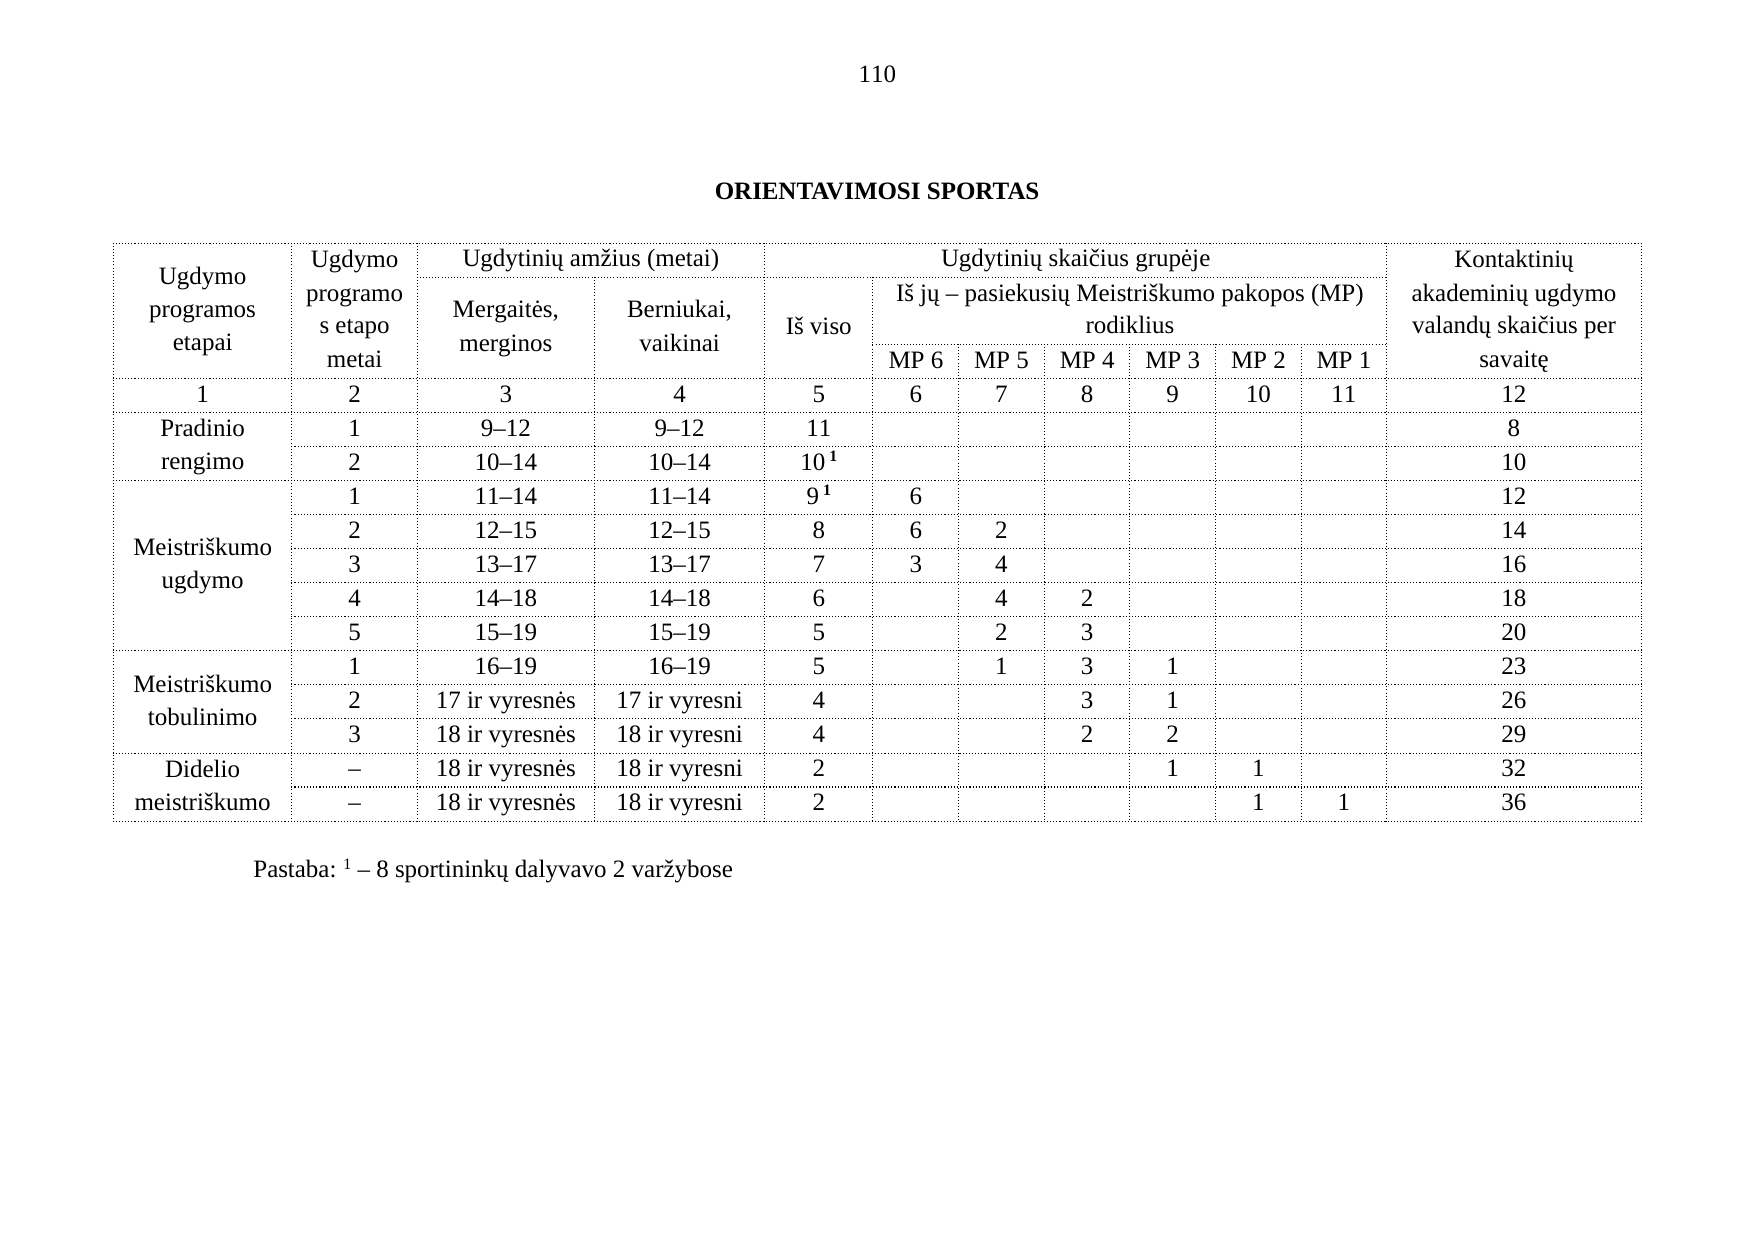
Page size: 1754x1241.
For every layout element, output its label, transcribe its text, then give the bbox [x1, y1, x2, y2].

table_cell Berniukai, vaikinai [594, 277, 764, 378]
table_cell 1 [113, 378, 292, 412]
table_cell 15–19 [594, 616, 764, 650]
table_cell 10 1 [764, 446, 873, 480]
table_cell 6 [873, 480, 958, 514]
table_cell [1301, 548, 1387, 582]
table_cell 8 [1387, 412, 1641, 446]
table_cell 1 [959, 650, 1044, 684]
table_cell 3 [292, 548, 417, 582]
table_cell 5 [764, 616, 873, 650]
table_cell [1130, 412, 1215, 446]
table_cell [1215, 480, 1301, 514]
table_cell [1130, 514, 1215, 548]
table_cell Pradinio rengimo [113, 412, 292, 480]
table_cell 4 [292, 582, 417, 616]
table_cell Meistriškumo ugdymo [113, 480, 292, 650]
table_cell [1130, 616, 1215, 650]
table_cell 3 [1044, 616, 1130, 650]
table_header Kontaktinių akademinių ugdymo valandų skaičius per savaitę [1387, 243, 1641, 378]
table_cell 13–17 [417, 548, 594, 582]
table_cell 10–14 [417, 446, 594, 480]
table_header Ugdymo programos etapo metai [292, 243, 417, 378]
table_cell 15–19 [417, 616, 594, 650]
table_cell 1 [1130, 753, 1215, 786]
table_cell [1215, 548, 1301, 582]
table_cell MP 2 [1215, 344, 1301, 378]
table_header Ugdytinių skaičius grupėje [764, 243, 1387, 277]
table_cell [959, 684, 1044, 718]
table_cell [1301, 753, 1387, 786]
table_cell 29 [1387, 718, 1641, 752]
table_cell 17 ir vyresnės [417, 684, 594, 718]
table_cell 6 [873, 514, 958, 548]
table_cell [873, 616, 958, 650]
table_cell 11 [764, 412, 873, 446]
table_cell Mergaitės, merginos [417, 277, 594, 378]
table_cell – [292, 753, 417, 786]
table_cell 18 ir vyresnės [417, 786, 594, 821]
table_cell [873, 446, 958, 480]
table_cell [1215, 616, 1301, 650]
table_header Ugdytinių amžius (metai) [417, 243, 764, 277]
text Orientavimosi sportas [118, 176, 1636, 205]
table_cell 1 [1215, 786, 1301, 821]
table_cell 18 ir vyresni [594, 786, 764, 821]
table_cell [1301, 684, 1387, 718]
table_cell 2 [764, 753, 873, 786]
table_cell 2 [292, 378, 417, 412]
table_cell 5 [764, 650, 873, 684]
table_cell [959, 480, 1044, 514]
table_cell 1 [292, 480, 417, 514]
table_header Ugdymo programos etapai [113, 243, 292, 378]
table_cell 26 [1387, 684, 1641, 718]
table_cell [959, 446, 1044, 480]
table_cell 32 [1387, 753, 1641, 786]
table_cell MP 1 [1301, 344, 1387, 378]
table_cell [1130, 480, 1215, 514]
table_cell 11–14 [594, 480, 764, 514]
table_cell [873, 753, 958, 786]
table_cell 16 [1387, 548, 1641, 582]
table_cell 18 ir vyresnės [417, 718, 594, 752]
table_cell [873, 684, 958, 718]
table_cell Iš viso [764, 277, 873, 378]
table_cell 18 ir vyresni [594, 753, 764, 786]
table_cell 5 [764, 378, 873, 412]
table_cell 2 [959, 616, 1044, 650]
table_cell [873, 786, 958, 821]
table_cell – [292, 786, 417, 821]
table_cell 11–14 [417, 480, 594, 514]
table_cell [1301, 446, 1387, 480]
table_cell 14–18 [594, 582, 764, 616]
table_cell 2 [1044, 718, 1130, 752]
table_cell 18 ir vyresnės [417, 753, 594, 786]
table_cell 3 [417, 378, 594, 412]
table_cell [1044, 480, 1130, 514]
table_cell [1044, 786, 1130, 821]
table_cell 7 [959, 378, 1044, 412]
table_cell 8 [1044, 378, 1130, 412]
table_cell 5 [292, 616, 417, 650]
table_cell [1215, 684, 1301, 718]
table_cell 4 [594, 378, 764, 412]
table_cell 9–12 [417, 412, 594, 446]
table_cell 10–14 [594, 446, 764, 480]
table_cell 4 [764, 718, 873, 752]
table_cell 10 [1387, 446, 1641, 480]
table_cell 9 [1130, 378, 1215, 412]
table_cell [959, 753, 1044, 786]
table_cell 12–15 [417, 514, 594, 548]
table_cell 12 [1387, 480, 1641, 514]
table_cell [1044, 412, 1130, 446]
table_cell MP 6 [873, 344, 958, 378]
table_cell 13–17 [594, 548, 764, 582]
table_cell MP 4 [1044, 344, 1130, 378]
table_cell 7 [764, 548, 873, 582]
table_cell 12 [1387, 378, 1641, 412]
table_cell [959, 412, 1044, 446]
table_cell 16–19 [594, 650, 764, 684]
table_cell [1215, 582, 1301, 616]
table_cell [1301, 616, 1387, 650]
table_cell 3 [873, 548, 958, 582]
table_cell 4 [959, 582, 1044, 616]
table_cell 2 [292, 684, 417, 718]
text Pastaba: 1 – 8 sportininkų dalyvavo 2 varžybose [118, 854, 1636, 883]
table_cell Iš jų – pasiekusių Meistriškumo pakopos (MP) rodiklius [873, 277, 1387, 344]
table_cell 2 [1130, 718, 1215, 752]
table_cell [1301, 514, 1387, 548]
table_cell [1301, 582, 1387, 616]
table_cell 14–18 [417, 582, 594, 616]
table_cell 4 [959, 548, 1044, 582]
table_cell 6 [764, 582, 873, 616]
table_cell [1215, 446, 1301, 480]
table_cell [1044, 548, 1130, 582]
table_cell 12–15 [594, 514, 764, 548]
table_cell [873, 582, 958, 616]
table_cell 18 [1387, 582, 1641, 616]
table_cell [1130, 786, 1215, 821]
table_cell 2 [292, 514, 417, 548]
table_cell 1 [1301, 786, 1387, 821]
table_cell 1 [1215, 753, 1301, 786]
table_cell [1044, 446, 1130, 480]
table_cell 11 [1301, 378, 1387, 412]
table_cell 1 [1130, 684, 1215, 718]
table_cell 2 [1044, 582, 1130, 616]
table_cell 9 1 [764, 480, 873, 514]
table_cell [873, 650, 958, 684]
table_cell [959, 718, 1044, 752]
table_cell Meistriškumo tobulinimo [113, 650, 292, 752]
table_cell [1301, 718, 1387, 752]
table_cell [1044, 753, 1130, 786]
table_cell [1215, 514, 1301, 548]
table_cell 3 [1044, 684, 1130, 718]
table_cell 1 [292, 412, 417, 446]
table_cell [873, 718, 958, 752]
table_cell 20 [1387, 616, 1641, 650]
table_cell [1215, 412, 1301, 446]
table_cell 3 [292, 718, 417, 752]
table_cell MP 5 [959, 344, 1044, 378]
table_cell 1 [292, 650, 417, 684]
table_cell [1215, 718, 1301, 752]
table_cell 10 [1215, 378, 1301, 412]
table_cell 23 [1387, 650, 1641, 684]
table_cell [959, 786, 1044, 821]
table_cell [1301, 480, 1387, 514]
table_cell [1301, 650, 1387, 684]
table_cell [1301, 412, 1387, 446]
table_cell 3 [1044, 650, 1130, 684]
table_cell 8 [764, 514, 873, 548]
table_cell 2 [959, 514, 1044, 548]
table_cell [1130, 446, 1215, 480]
table_cell 2 [292, 446, 417, 480]
table_cell 2 [764, 786, 873, 821]
table_cell [1215, 650, 1301, 684]
table_cell 16–19 [417, 650, 594, 684]
table_cell 4 [764, 684, 873, 718]
table_cell 17 ir vyresni [594, 684, 764, 718]
table_cell [1130, 582, 1215, 616]
table_cell 18 ir vyresni [594, 718, 764, 752]
table_cell 6 [873, 378, 958, 412]
table_cell Didelio meistriškumo [113, 753, 292, 821]
table_cell [873, 412, 958, 446]
table_cell 1 [1130, 650, 1215, 684]
table_cell [1044, 514, 1130, 548]
table_cell [1130, 548, 1215, 582]
table_cell 36 [1387, 786, 1641, 821]
table_cell 9–12 [594, 412, 764, 446]
table_cell MP 3 [1130, 344, 1215, 378]
table_cell 14 [1387, 514, 1641, 548]
